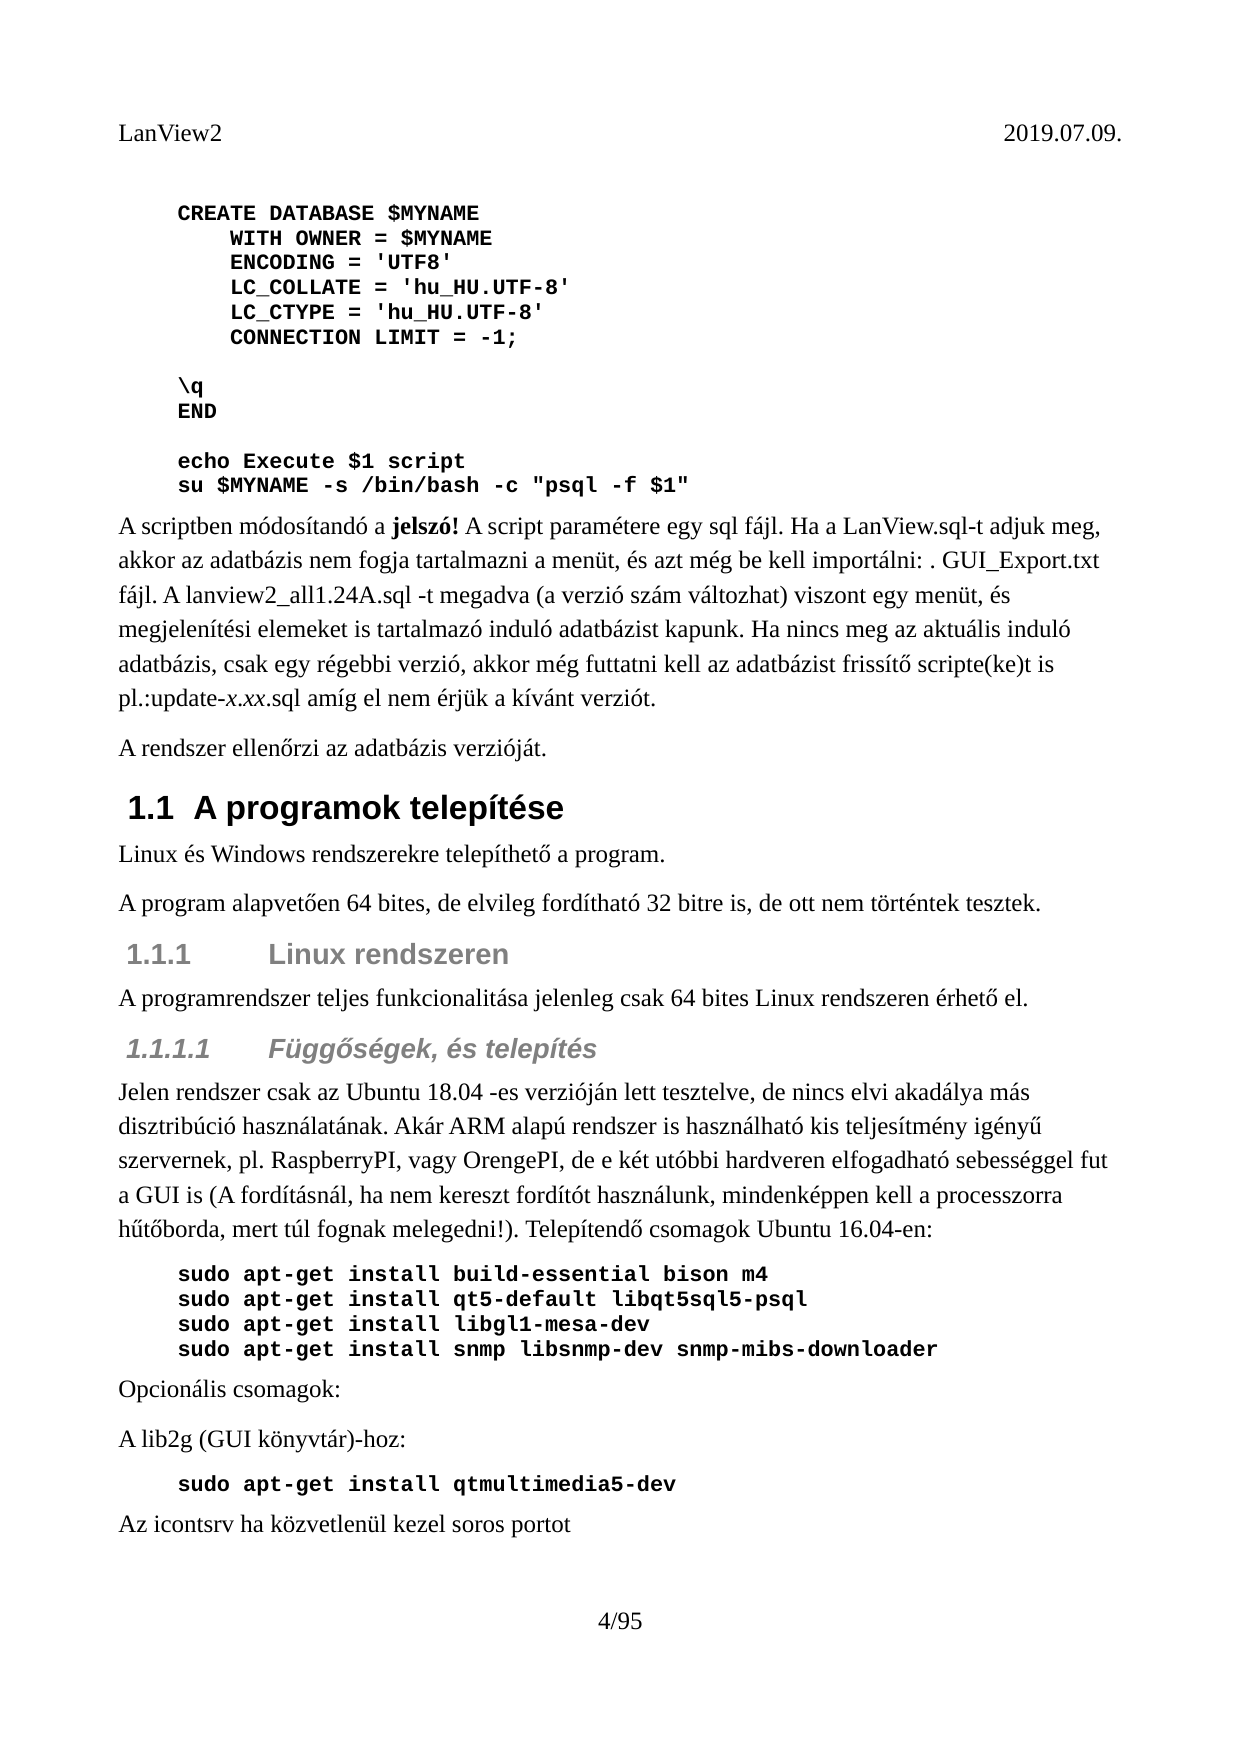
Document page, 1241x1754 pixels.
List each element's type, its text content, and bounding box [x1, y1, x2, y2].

text A scriptben módosítandó a jelszó! A script paramétere egy sql fájl. Ha a LanView.sql-t adjuk meg, akkor az adatbázis nem fogja tartalmazni a menüt, és azt még be kell importálni: . GUI_Export.txt fájl. A lanview2_all1.24A.sql -t megadva (a verzió szám változhat) viszont egy menüt, és megjelenítési elemeket is tartalmazó induló adatbázist kapunk. Ha nincs meg az aktuális induló adatbázis, csak egy régebbi verzió, akkor még futtatni kell az adatbázist frissítő scripte(ke)t is pl.:update-x.xx.sql amíg el nem érjük a kívánt verziót. [118, 511, 1122, 712]
text A lib2g (GUI könyvtár)-hoz: [118, 1424, 1122, 1452]
text CREATE DATABASE $MYNAME WITH OWNER = $MYNAME ENCODING = 'UTF8' LC_COLLATE = 'hu_HU.UTF-8' LC_CTYPE = 'hu_HU.UTF-8' CONNECTION LIMIT = -1; \q END echo Execute $1 script su $MYNAME -s /bin/bash -c "psql -f $1" [177, 177, 1122, 499]
text A program alapvetően 64 bites, de elvileg fordítható 32 bitre is, de ott nem történtek tesztek. [118, 888, 1122, 917]
text Az icontsrv ha közvetlenül kezel soros portot [118, 1509, 1122, 1538]
text sudo apt-get install build-essential bison m4 sudo apt-get install qt5-default libqt5sql5-psql sudo apt-get install libgl1-mesa-dev sudo apt-get install snmp libsnmp-dev snmp-mibs-downloader [177, 1264, 1122, 1363]
text Jelen rendszer csak az Ubuntu 18.04 -es verzióján lett tesztelve, de nincs elvi akadálya más disztribúció használatának. Akár ARM alapú rendszer is használható kis teljesítmény igényű szervernek, pl. RaspberryPI, vagy OrengePI, de e két utóbbi hardveren elfogadható sebességgel fut a GUI is (A fordításnál, ha nem kereszt fordítót használunk, mindenképpen kell a processzorra hűtőborda, mert túl fognak melegedni!). Telepítendő csomagok Ubuntu 16.04-en: [118, 1077, 1122, 1243]
subtitle A programok telepítése [118, 788, 1122, 827]
subtitle Függőségek, és telepítés [118, 1032, 1122, 1064]
text Linux és Windows rendszerekre telepíthető a program. [118, 839, 1122, 868]
text Opcionális csomagok: [118, 1374, 1122, 1403]
text A rendszer ellenőrzi az adatbázis verzióját. [118, 733, 1122, 761]
text A programrendszer teljes funkcionalitása jelenleg csak 64 bites Linux rendszeren érhető el. [118, 983, 1122, 1012]
subtitle Linux rendszeren [118, 937, 1122, 971]
text sudo apt-get install qtmultimedia5-dev [177, 1473, 1122, 1497]
